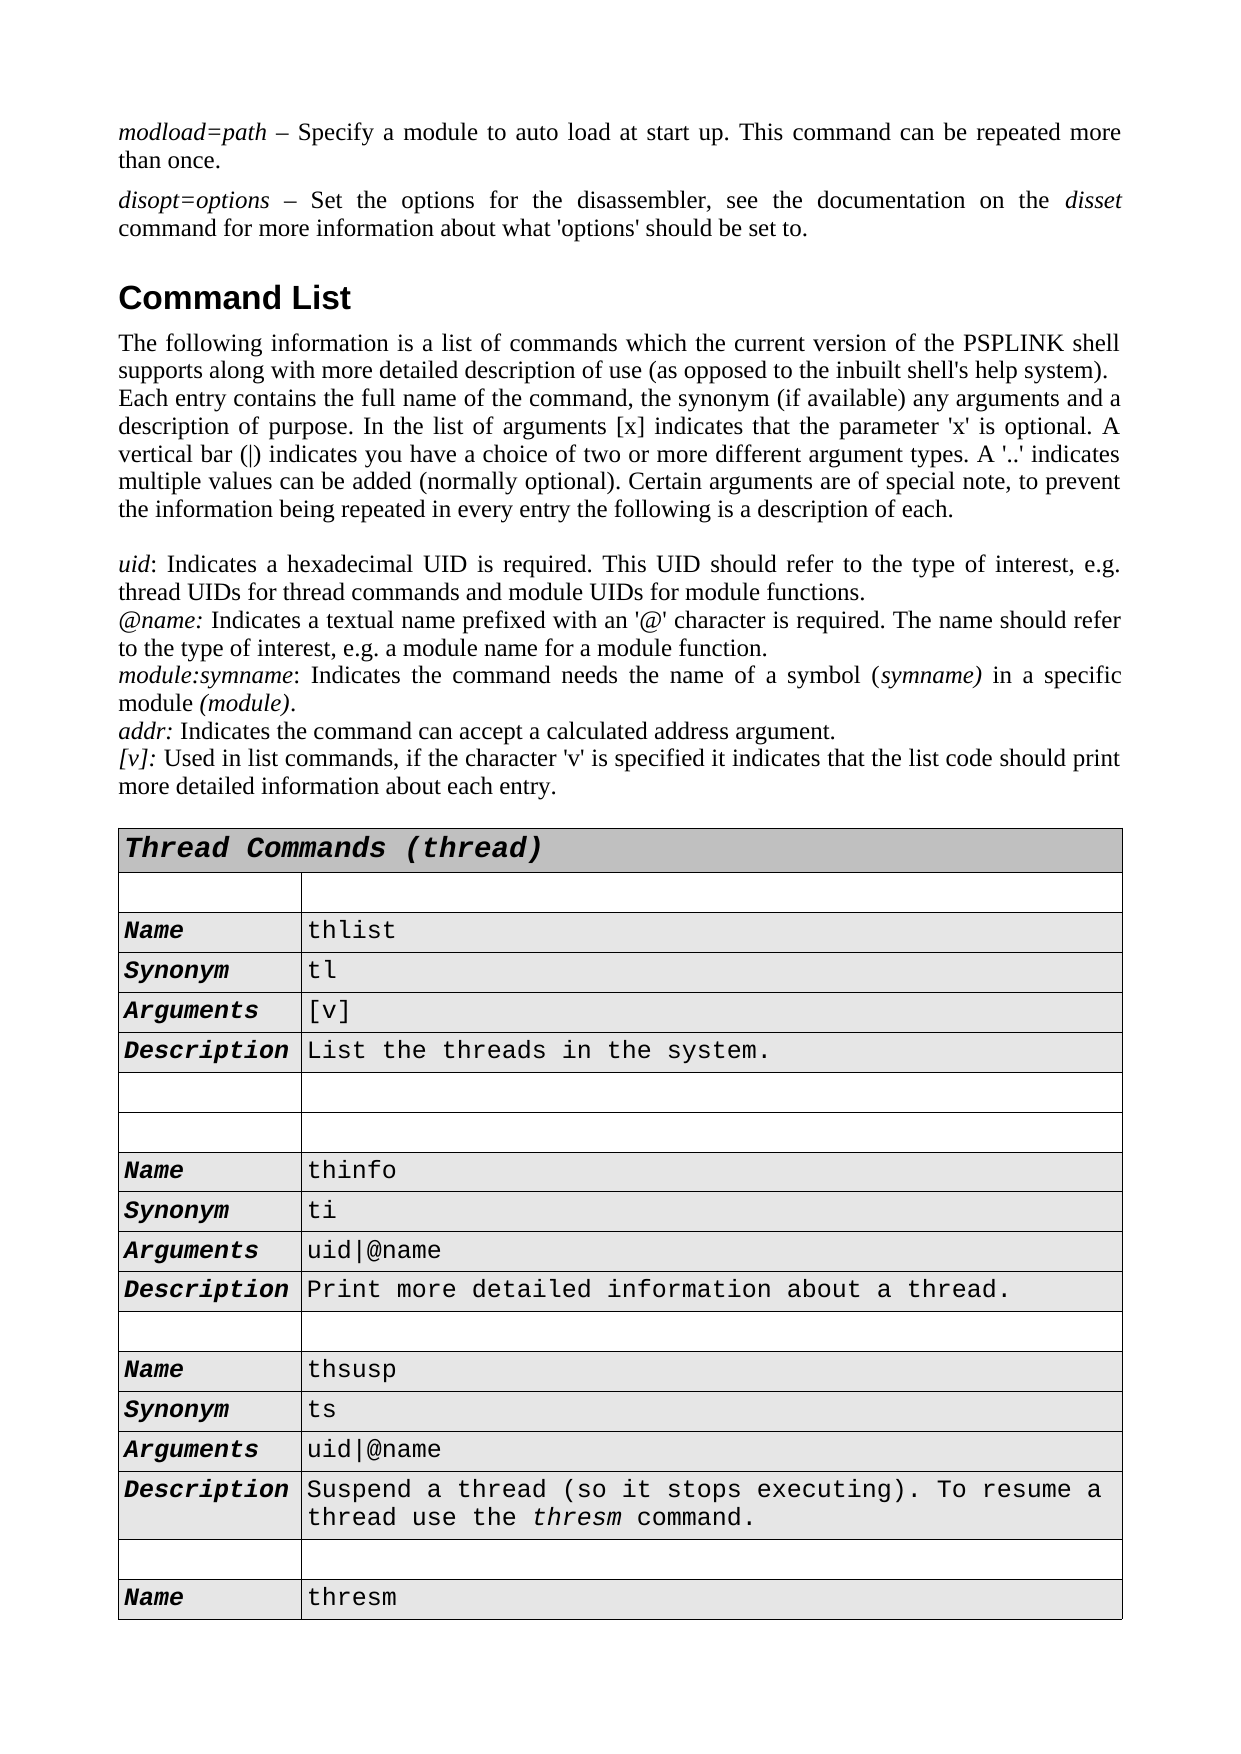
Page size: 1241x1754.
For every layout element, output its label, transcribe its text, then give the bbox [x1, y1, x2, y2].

table_cell uid|@name [302, 1232, 1122, 1271]
text [v]: Used in list commands, if the character 'v' is specified it indicates that the list code should print more detailed information about each entry. [118, 744, 1122, 800]
table_cell Description [119, 1472, 301, 1539]
table_cell Print more detailed information about a thread. [302, 1272, 1122, 1311]
table_cell Synonym [119, 953, 301, 992]
table_cell Suspend a thread (so it stops executing). To resume a thread use the thresm command. [302, 1472, 1122, 1539]
table_cell [v] [302, 993, 1122, 1032]
table_cell [302, 873, 1122, 912]
text uid: Indicates a hexadecimal UID is required. This UID should refer to the type of interest, e.g. thread UIDs for thread commands and module UIDs for module functions. [118, 551, 1122, 606]
table_cell Name [119, 1153, 301, 1191]
text disopt=options – Set the options for the disassembler, see the documentation on the disset command for more information about what 'options' should be set to. [118, 186, 1122, 241]
table_cell Arguments [119, 1432, 301, 1471]
table_cell [119, 1073, 301, 1112]
table_cell [119, 1540, 301, 1579]
table_cell Synonym [119, 1392, 301, 1431]
table_cell List the threads in the system. [302, 1033, 1122, 1072]
table_cell Arguments [119, 1232, 301, 1271]
table_cell thlist [302, 913, 1122, 952]
text Each entry contains the full name of the command, the synonym (if available) any arguments and a description of purpose. In the list of arguments [x] indicates that the parameter 'x' is optional. A vertical bar (|) indicates you have a choice of two or more different argument types. A '..' indicates multiple values can be added (normally optional). Certain arguments are of special note, to prevent the information being repeated in every entry the following is a description of each. [118, 384, 1122, 523]
table_cell ts [302, 1392, 1122, 1431]
table_cell [302, 1540, 1122, 1579]
table_cell Name [119, 1580, 301, 1619]
table_cell Arguments [119, 993, 301, 1032]
table_cell thresm [302, 1580, 1122, 1619]
text The following information is a list of commands which the current version of the PSPLINK shell supports along with more detailed description of use (as opposed to the inbuilt shell's help system). [118, 329, 1122, 384]
table_cell Synonym [119, 1192, 301, 1231]
table_cell [119, 873, 301, 912]
table_header Thread Commands (thread) [119, 829, 1122, 872]
table_cell thsusp [302, 1352, 1122, 1391]
table_cell Description [119, 1033, 301, 1072]
subtitle Command List [118, 279, 1122, 316]
table_cell tl [302, 953, 1122, 992]
table_cell [119, 1312, 301, 1351]
table_cell Name [119, 1352, 301, 1391]
text modload=path – Specify a module to auto load at start up. This command can be repeated more than once. [118, 118, 1122, 173]
table_cell uid|@name [302, 1432, 1122, 1471]
table_cell thinfo [302, 1153, 1122, 1191]
text module:symname: Indicates the command needs the name of a symbol (symname) in a specific module (module). [118, 661, 1122, 717]
table_cell Name [119, 913, 301, 952]
text @name: Indicates a textual name prefixed with an '@' character is required. The name should refer to the type of interest, e.g. a module name for a module function. [118, 606, 1122, 661]
table_cell [302, 1073, 1122, 1112]
table_cell [302, 1113, 1122, 1152]
table_cell Description [119, 1272, 301, 1311]
table_cell ti [302, 1192, 1122, 1231]
text addr: Indicates the command can accept a calculated address argument. [118, 717, 1122, 744]
table_cell [302, 1312, 1122, 1351]
table_cell [119, 1113, 301, 1152]
